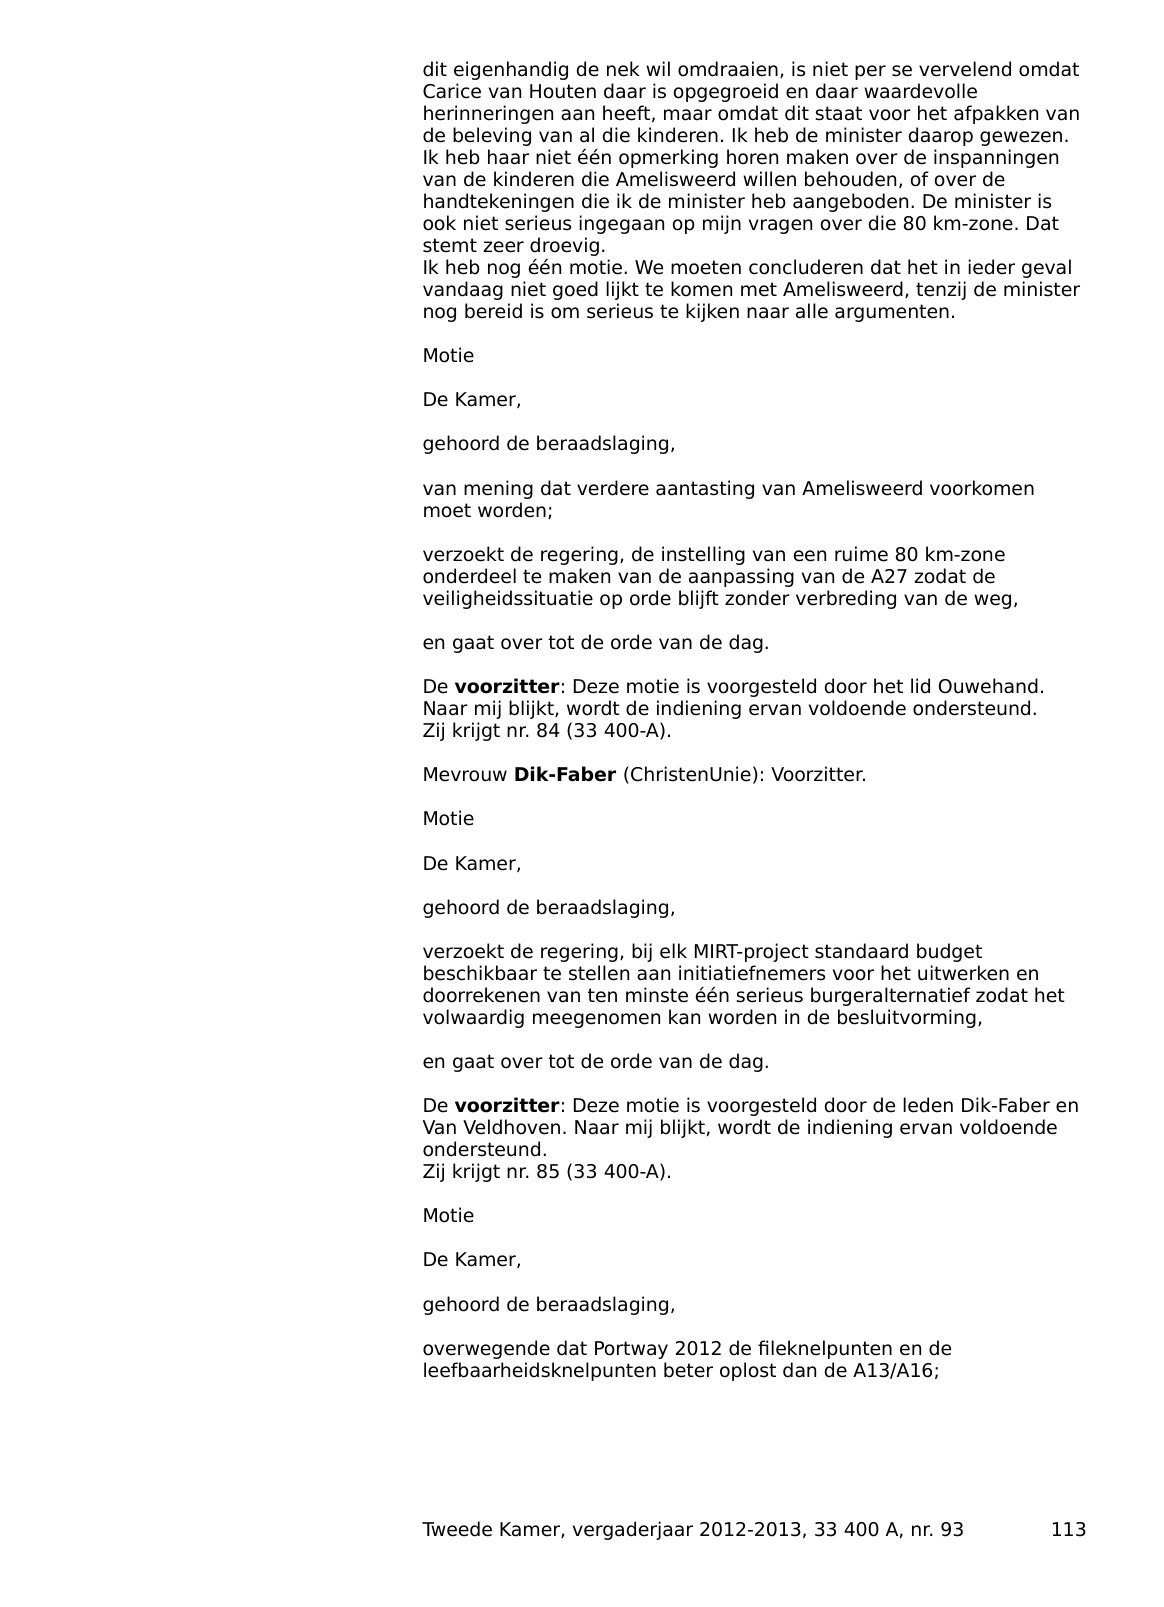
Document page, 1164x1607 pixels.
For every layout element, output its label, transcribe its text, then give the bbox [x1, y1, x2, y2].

text Mevrouw Dik-Faber (ChristenUnie): Voorzitter. [422, 764, 1087, 786]
text Zij krijgt nr. 85 (33 400-A). [422, 1161, 1087, 1183]
text gehoord de beraadslaging, [422, 1293, 1087, 1315]
text verzoekt de regering, de instelling van een ruime 80 km-zone onderdeel te maken van de aanpassing van de A27 zodat de veiligheidssituatie op orde blijft zonder verbreding van de weg, [422, 544, 1087, 609]
text De Kamer, [422, 389, 1087, 411]
text De Kamer, [422, 852, 1087, 874]
text overwegende dat Portway 2012 de fileknelpunten en de leefbaarheidsknelpunten beter oplost dan de A13/A16; [422, 1338, 1087, 1382]
text Motie [422, 808, 1087, 830]
text en gaat over tot de orde van de dag. [422, 632, 1087, 654]
text gehoord de beraadslaging, [422, 897, 1087, 918]
text dit eigenhandig de nek wil omdraaien, is niet per se vervelend omdat Carice van Houten daar is opgegroeid en daar waardevolle herinneringen aan heeft, maar omdat dit staat voor het afpakken van de beleving van al die kinderen. Ik heb de minister daarop gewezen. Ik heb haar niet één opmerking horen maken over de inspanningen van de kinderen die Amelisweerd willen behouden, of over de handtekeningen die ik de minister heb aangeboden. De minister is ook niet serieus ingegaan op mijn vragen over die 80 km-zone. Dat stemt zeer droevig. [422, 59, 1087, 257]
text Motie [422, 1205, 1087, 1227]
text gehoord de beraadslaging, [422, 433, 1087, 455]
text De Kamer, [422, 1249, 1087, 1271]
text en gaat over tot de orde van de dag. [422, 1051, 1087, 1073]
text Motie [422, 345, 1087, 367]
text De voorzitter: Deze motie is voorgesteld door de leden Dik-Faber en Van Veldhoven. Naar mij blijkt, wordt de indiening ervan voldoende ondersteund. [422, 1095, 1087, 1161]
text Ik heb nog één motie. We moeten concluderen dat het in ieder geval vandaag niet goed lijkt te komen met Amelisweerd, tenzij de minister nog bereid is om serieus te kijken naar alle argumenten. [422, 257, 1087, 323]
text Zij krijgt nr. 84 (33 400-A). [422, 720, 1087, 742]
text van mening dat verdere aantasting van Amelisweerd voorkomen moet worden; [422, 477, 1087, 521]
text verzoekt de regering, bij elk MIRT-project standaard budget beschikbaar te stellen aan initiatiefnemers voor het uitwerken en doorrekenen van ten minste één serieus burgeralternatief zodat het volwaardig meegenomen kan worden in de besluitvorming, [422, 941, 1087, 1029]
text De voorzitter: Deze motie is voorgesteld door het lid Ouwehand. Naar mij blijkt, wordt de indiening ervan voldoende ondersteund. [422, 676, 1087, 720]
